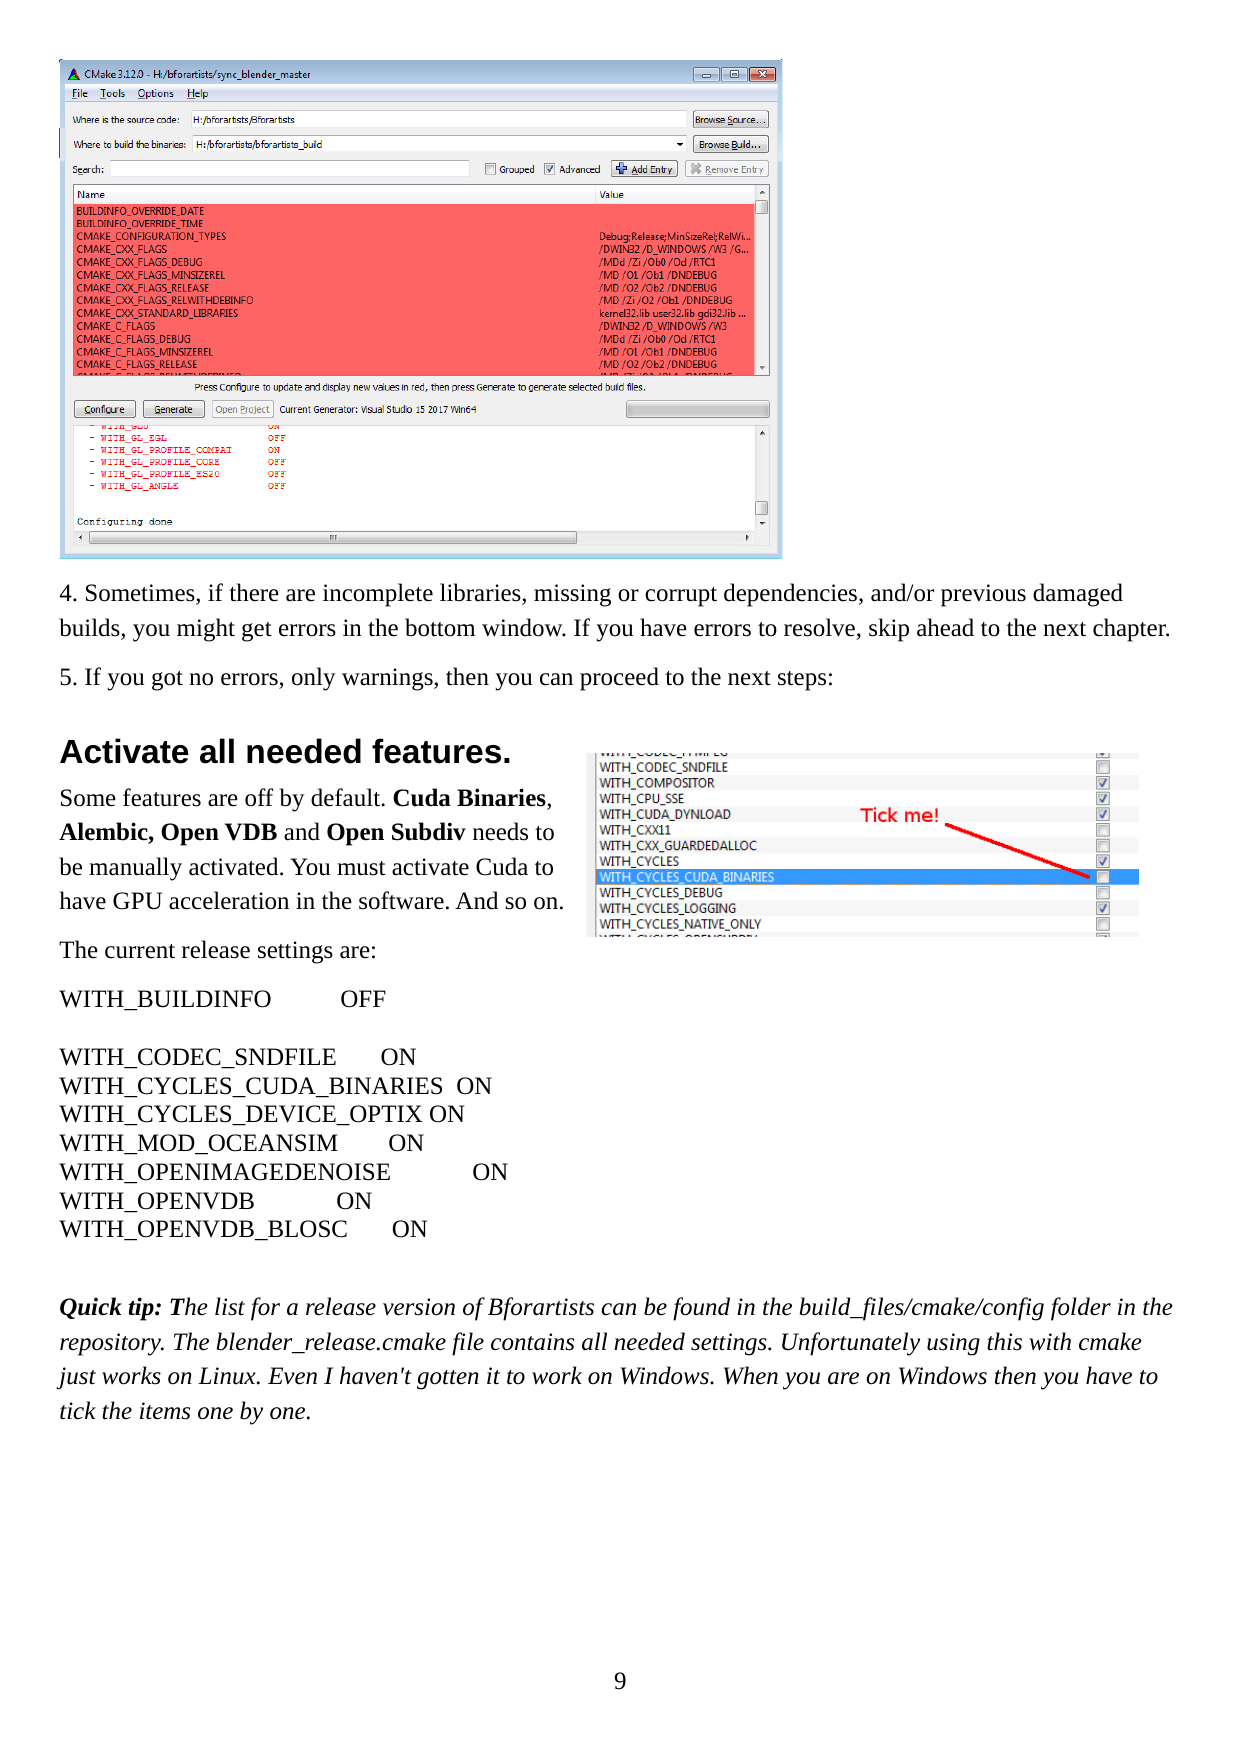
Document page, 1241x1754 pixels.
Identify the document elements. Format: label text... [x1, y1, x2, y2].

text WITH_OPENVDB ON [59, 1186, 1181, 1214]
text Quick tip: The list for a release version of Bforartists can be found in the build_files/cmake/config folder in the repository. The blender_release.cmake file contains all needed settings. Unfortunately using this with cmake just works on Linux. Even I haven't gotten it to work on Windows. When you are on Windows then you have to tick the items one by one. [59, 1292, 1181, 1424]
text 4. Sometimes, if there are incomplete libraries, missing or corrupt dependencies, and/or previous damaged builds, you might get errors in the bottom window. If you have errors to resolve, skip ahead to the next chapter. [59, 578, 1181, 642]
text WITH_OPENIMAGEDENOISE ON [59, 1157, 1181, 1186]
picture [59, 59, 783, 559]
text WITH_MOD_OCEANSIM ON [59, 1128, 1181, 1157]
text Some features are off by default. Cuda Binaries, Alembic, Open VDB and Open Subdiv needs to be manually activated. You must activate Cuda to have GPU acceleration in the software. And so on. [59, 783, 586, 915]
text WITH_CYCLES_DEVICE_OPTIX ON [59, 1099, 1181, 1128]
text WITH_CYCLES_CUDA_BINARIES ON [59, 1071, 1181, 1099]
text [1139, 783, 1181, 915]
text The current release settings are: [59, 936, 1181, 964]
text WITH_BUILDINFO OFF [59, 984, 1181, 1013]
picture [586, 753, 1139, 937]
subtitle Activate all needed features. [59, 732, 1181, 771]
text 5. If you got no errors, only warnings, then you can proceed to the next steps: [59, 662, 1181, 691]
text WITH_CODEC_SNDFILE ON [59, 1042, 1181, 1071]
text WITH_OPENVDB_BLOSC ON [59, 1214, 1181, 1243]
